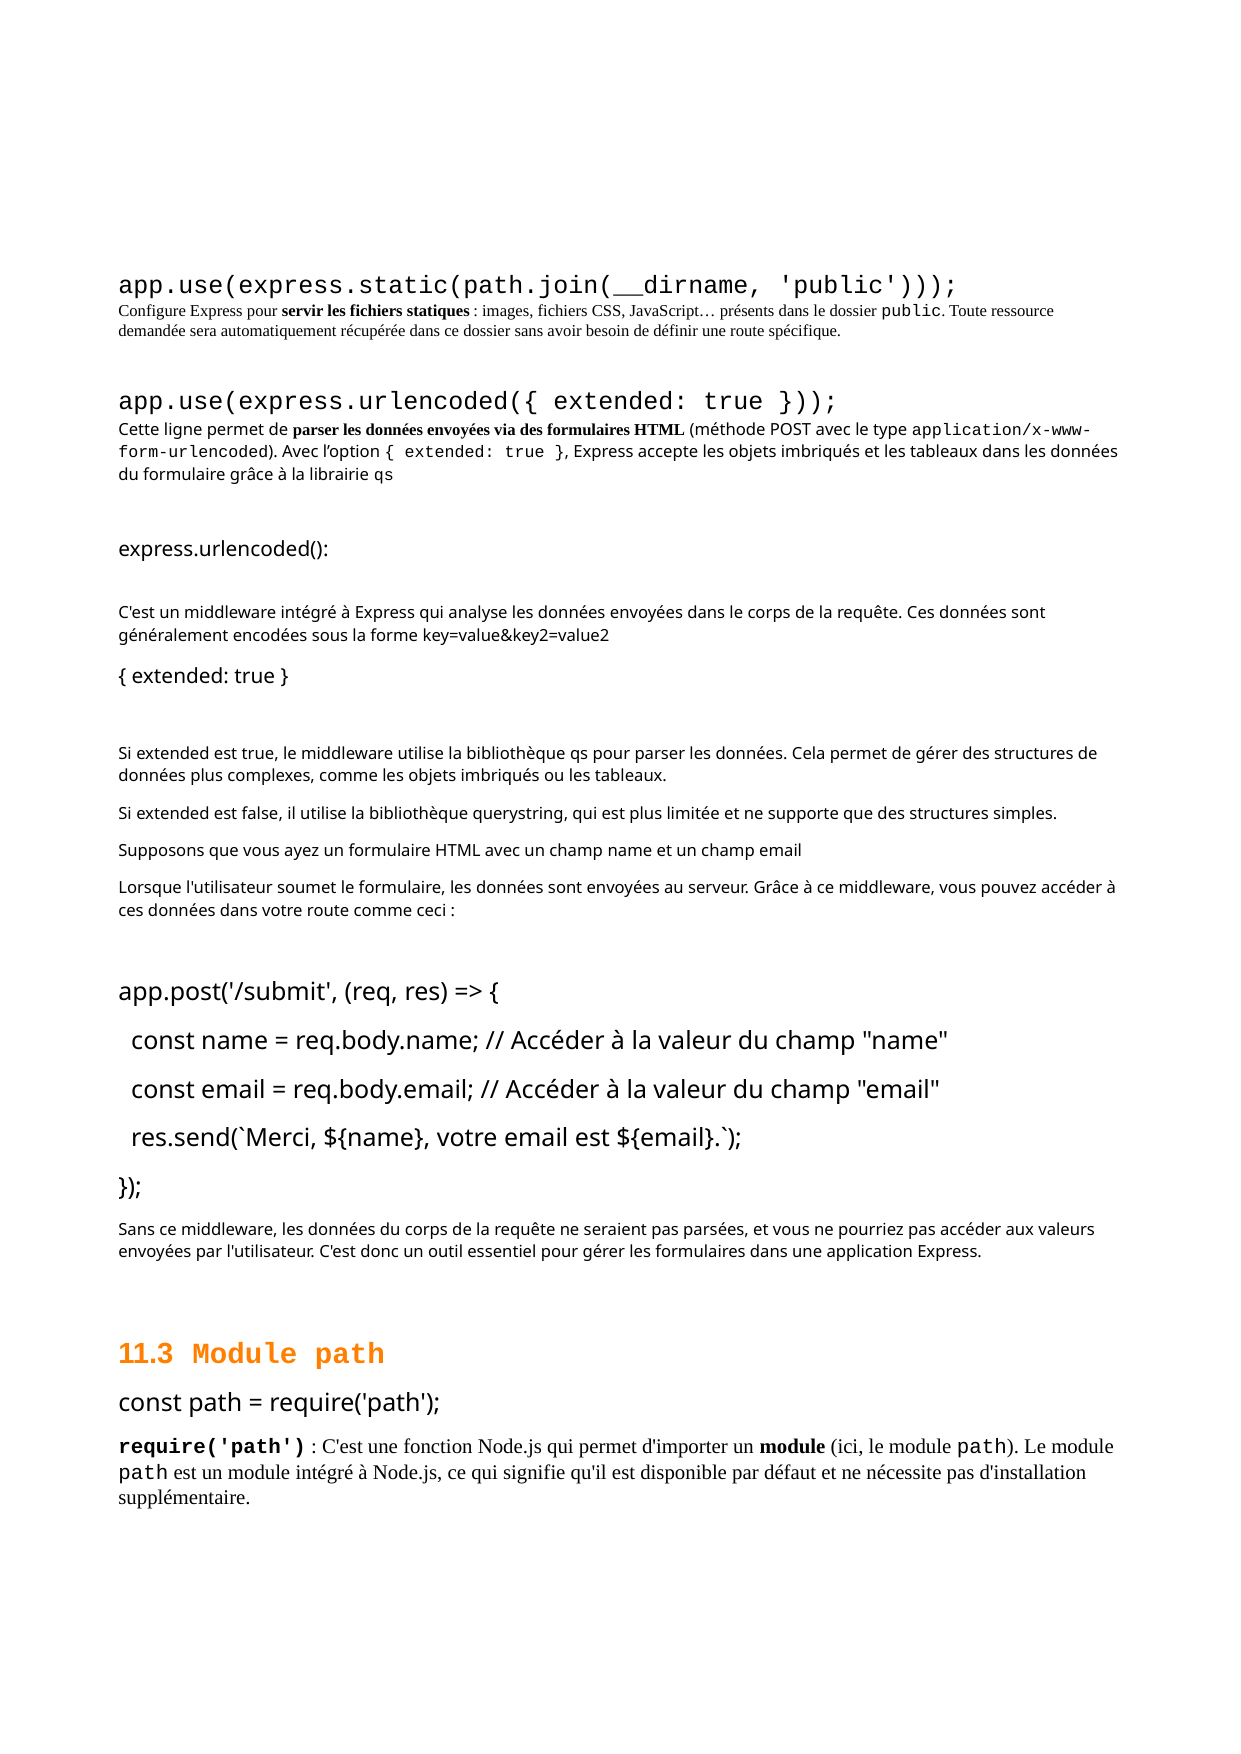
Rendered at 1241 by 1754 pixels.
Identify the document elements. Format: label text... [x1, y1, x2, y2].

list app.post('/submit', (req, res) => { [118, 974, 1122, 1008]
text express.urlencoded(): [118, 534, 1122, 586]
text C'est un middleware intégré à Express qui analyse les données envoyées dans le corps de la requête. Ces données sont généralement encodées sous la forme key=value&key2=value2 [118, 601, 1122, 646]
list res.send(`Merci, ${name}, votre email est ${email}.`); [118, 1120, 1122, 1154]
text require('path') : C'est une fonction Node.js qui permet d'importer un module (ici, le module path). Le module path est un module intégré à Node.js, ce qui signifie qu'il est disponible par défaut et ne nécessite pas d'installation supplémentaire. [118, 1434, 1122, 1509]
list const name = req.body.name; // Accéder à la valeur du champ "name" [118, 1023, 1122, 1057]
list Supposons que vous ayez un formulaire HTML avec un champ name et un champ email [118, 838, 1122, 861]
text app.use(express.static(path.join(__dirname, 'public'))); Configure Express pour servir les fichiers statiques : images, fichiers CSS, JavaScript… présents dans le dossier public. Toute ressource demandée sera automatiquement récupérée dans ce dossier sans avoir besoin de définir une route spécifique. [118, 272, 1122, 340]
list const email = req.body.email; // Accéder à la valeur du champ "email" [118, 1071, 1122, 1105]
list Lorsque l'utilisateur soumet le formulaire, les données sont envoyées au serveur. Grâce à ce middleware, vous pouvez accéder à ces données dans votre route comme ceci : [118, 876, 1122, 921]
list Sans ce middleware, les données du corps de la requête ne seraient pas parsées, et vous ne pourriez pas accéder aux valeurs envoyées par l'utilisateur. C'est donc un outil essentiel pour gérer les formulaires dans une application Express. [118, 1217, 1122, 1263]
text app.use(express.urlencoded({ extended: true })); Cette ligne permet de parser les données envoyées via des formulaires HTML (méthode POST avec le type application/x-www-form-urlencoded). Avec l’option { extended: true }, Express accepte les objets imbriqués et les tableaux dans les données du formulaire grâce à la librairie qs [118, 389, 1122, 486]
text Si extended est true, le middleware utilise la bibliothèque qs pour parser les données. Cela permet de gérer des structures de données plus complexes, comme les objets imbriqués ou les tableaux. [118, 741, 1122, 787]
text { extended: true } [118, 661, 1122, 689]
text const path = require('path'); [118, 1385, 1122, 1419]
list }); [118, 1169, 1122, 1203]
list Si extended est false, il utilise la bibliothèque querystring, qui est plus limitée et ne supporte que des structures simples. [118, 801, 1122, 824]
subtitle Module path [118, 1336, 1122, 1372]
